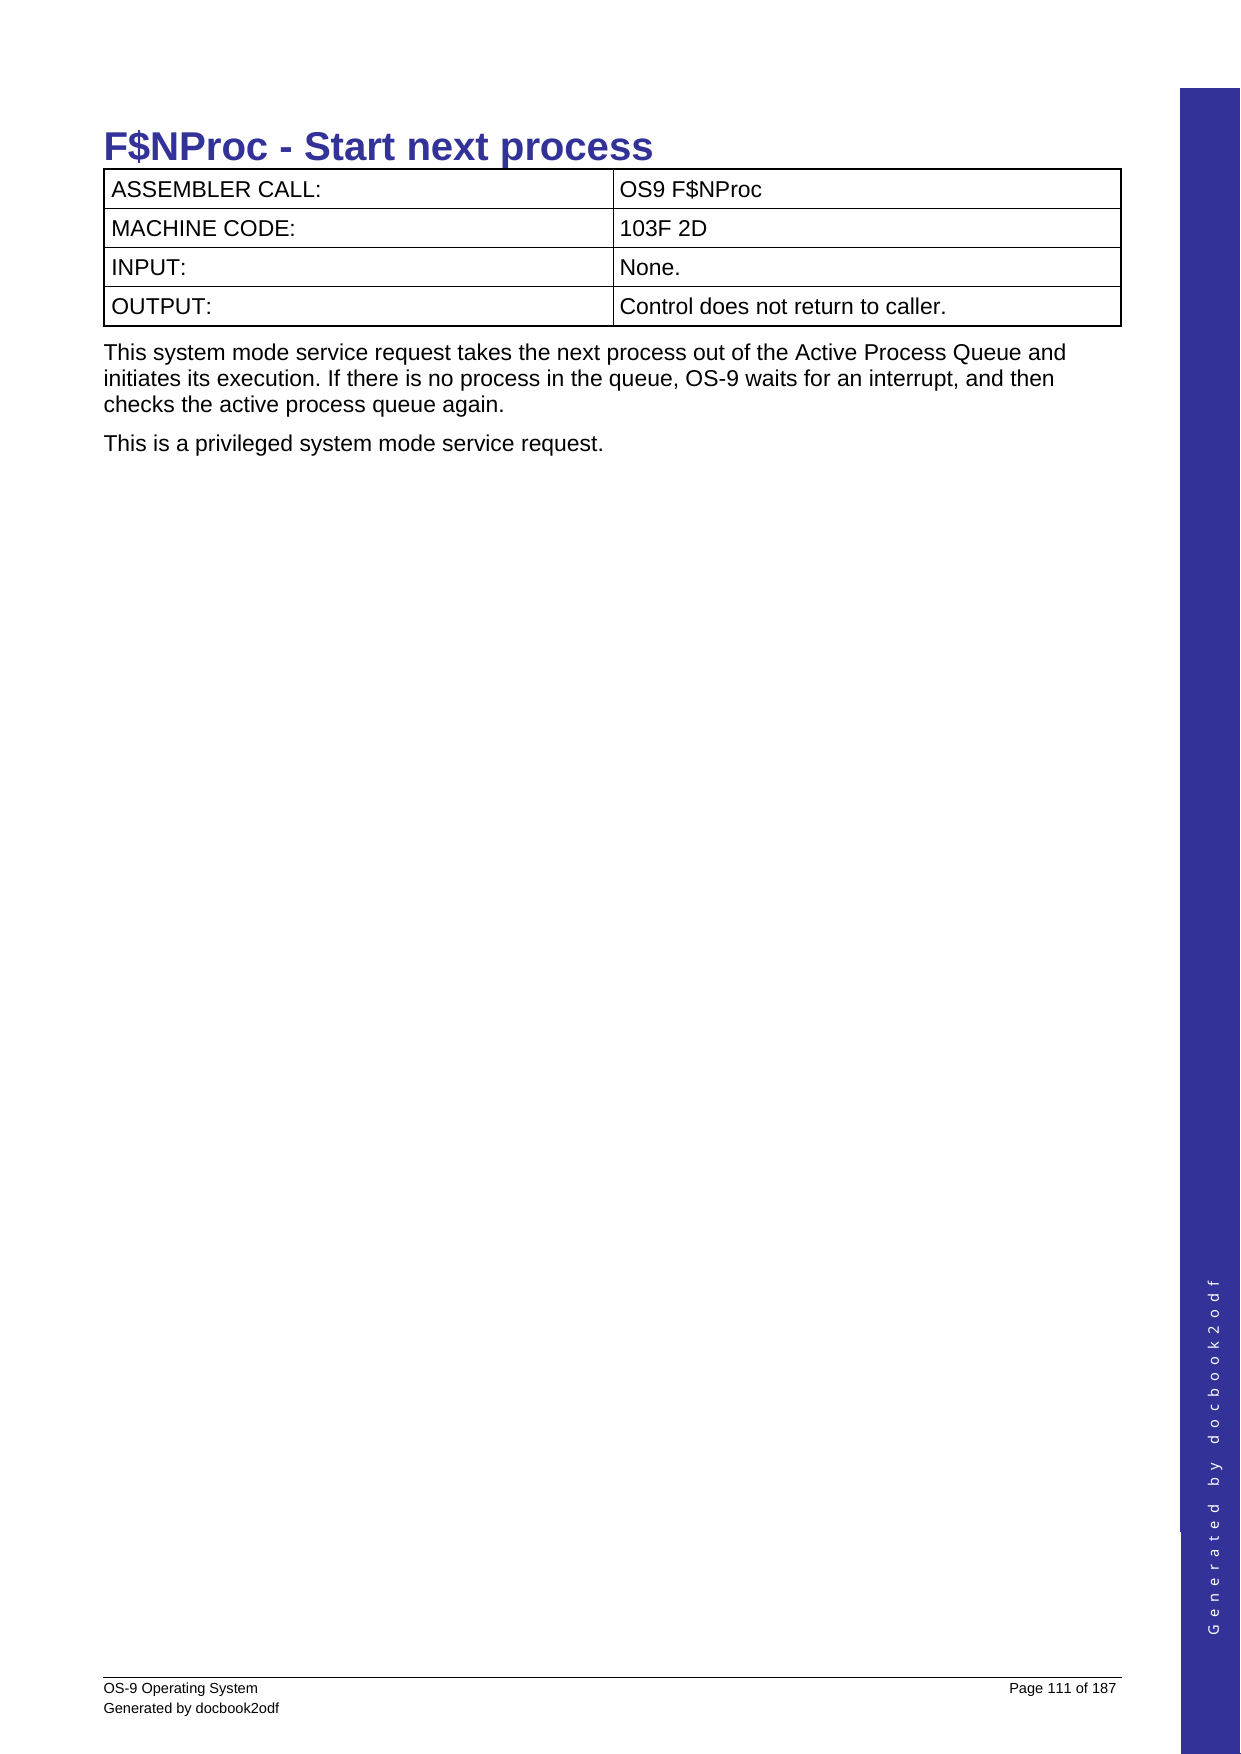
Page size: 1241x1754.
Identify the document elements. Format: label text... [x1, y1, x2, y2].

table_cell None. [614, 248, 1120, 286]
subtitle F$NProc - Start next process [103, 122, 1122, 168]
table_cell INPUT: [105, 248, 613, 286]
text This system mode service request takes the next process out of the Active Process Queue and initiates its execution. If there is no process in the queue, OS-9 waits for an interrupt, and then checks the active process queue again. [103, 339, 1122, 418]
table_cell 103F 2D [614, 209, 1120, 247]
table_cell OUTPUT: [105, 287, 613, 325]
table_header OS9 F$NProc [614, 170, 1120, 208]
table_header ASSEMBLER CALL: [105, 170, 613, 208]
text This is a privileged system mode service request. [103, 429, 1122, 456]
table_cell MACHINE CODE: [105, 209, 613, 247]
table_cell Control does not return to caller. [614, 287, 1120, 325]
